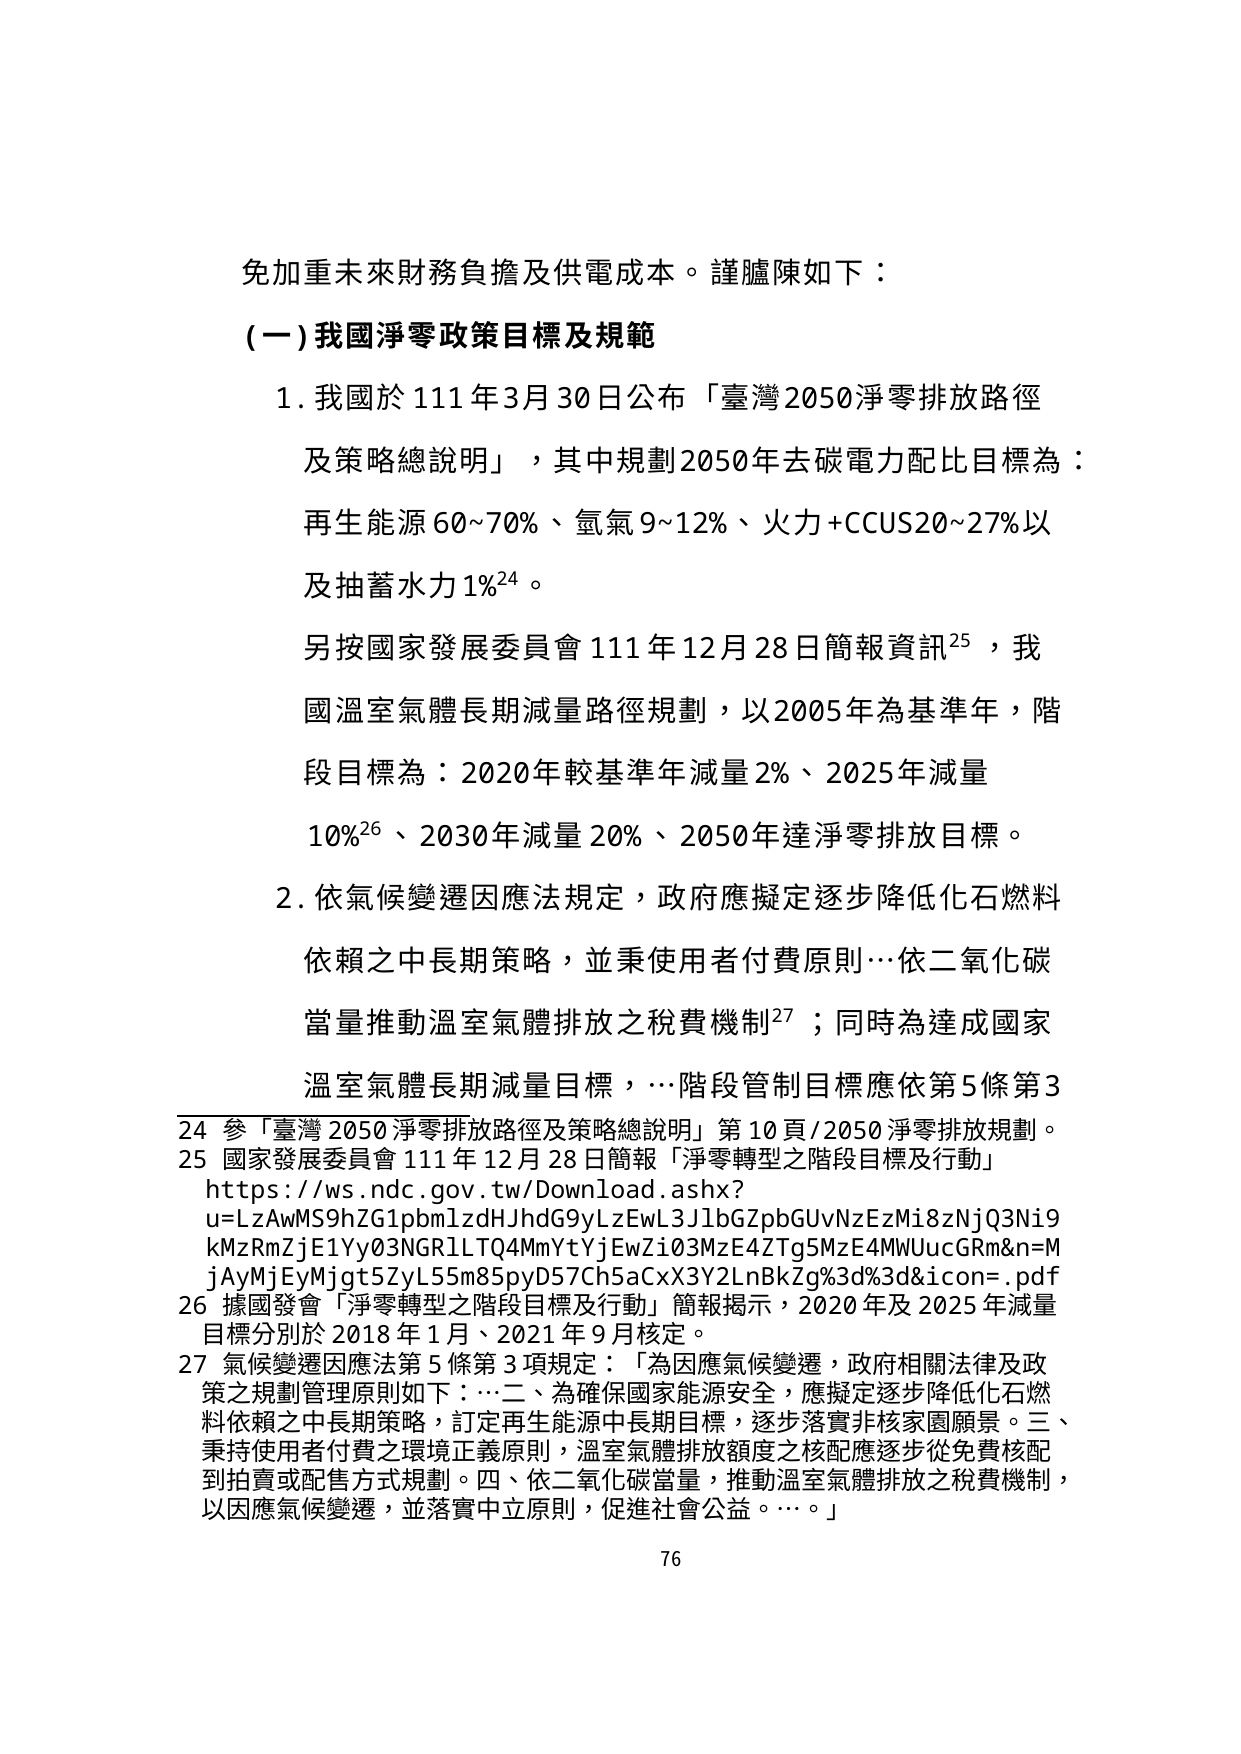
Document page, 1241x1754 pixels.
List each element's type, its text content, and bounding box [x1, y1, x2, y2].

text 免加重未來財務負擔及供電成本。謹臚陳如下： [236, 229, 1063, 292]
text https://ws.ndc.gov.tw/Download.ashx?u=LzAwMS9hZG1pbmlzdHJhdG9yLzEwL3JlbGZpbGUvNzEzMi8zNjQ3Ni9kMzRmZjE1Yy03NGRlLTQ4MmYtYjEwZi03MzE4ZTg5MzE4MWUucGRm&n=MjAyMjEyMjgt5ZyL55m85pyD57Ch5aCxX3Y2LnBkZg%3d%3d&icon=.pdf [205, 1175, 1063, 1291]
text (一)我國淨零政策目標及規範 [236, 292, 1063, 354]
text 1.我國於111年3月30日公布「臺灣2050淨零排放路徑及策略總說明」，其中規劃2050年去碳電力配比目標為：再生能源60~70%、氫氣9~12%、火力+CCUS20~27%以及抽蓄水力1%。 [266, 354, 1063, 604]
text 參「臺灣2050淨零排放路徑及策略總說明」第10頁/2050淨零排放規劃。 [177, 1116, 1063, 1146]
text 據國發會「淨零轉型之階段目標及行動」簡報揭示，2020年及2025年減量目標分別於2018年1月、2021年9月核定。 [177, 1291, 1063, 1350]
text 另按國家發展委員會111年12月28日簡報資訊，我國溫室氣體長期減量路徑規劃，以2005年為基準年，階段目標為：2020年較基準年減量2%、2025年減量10%、2030年減量20%、2050年達淨零排放目標。 [295, 604, 1063, 854]
text 國家發展委員會111年12月28日簡報「淨零轉型之階段目標及行動」 [177, 1146, 1063, 1175]
text 氣候變遷因應法第5條第3項規定：「為因應氣候變遷，政府相關法律及政策之規劃管理原則如下：…二、為確保國家能源安全，應擬定逐步降低化石燃料依賴之中長期策略，訂定再生能源中長期目標，逐步落實非核家園願景。三、秉持使用者付費之環境正義原則，溫室氣體排放額度之核配應逐步從免費核配到拍賣或配售方式規劃。四、依二氧化碳當量，推動溫室氣體排放之稅費機制，以因應氣候變遷，並落實中立原則，促進社會公益。…。」 [177, 1350, 1063, 1525]
text 2.依氣候變遷因應法規定，政府應擬定逐步降低化石燃料依賴之中長期策略，並秉使用者付費原則…依二氧化碳當量推動溫室氣體排放之稅費機制；同時為達成國家溫室氣體長期減量目標，…階段管制目標應依第5條第3 [266, 854, 1063, 1104]
